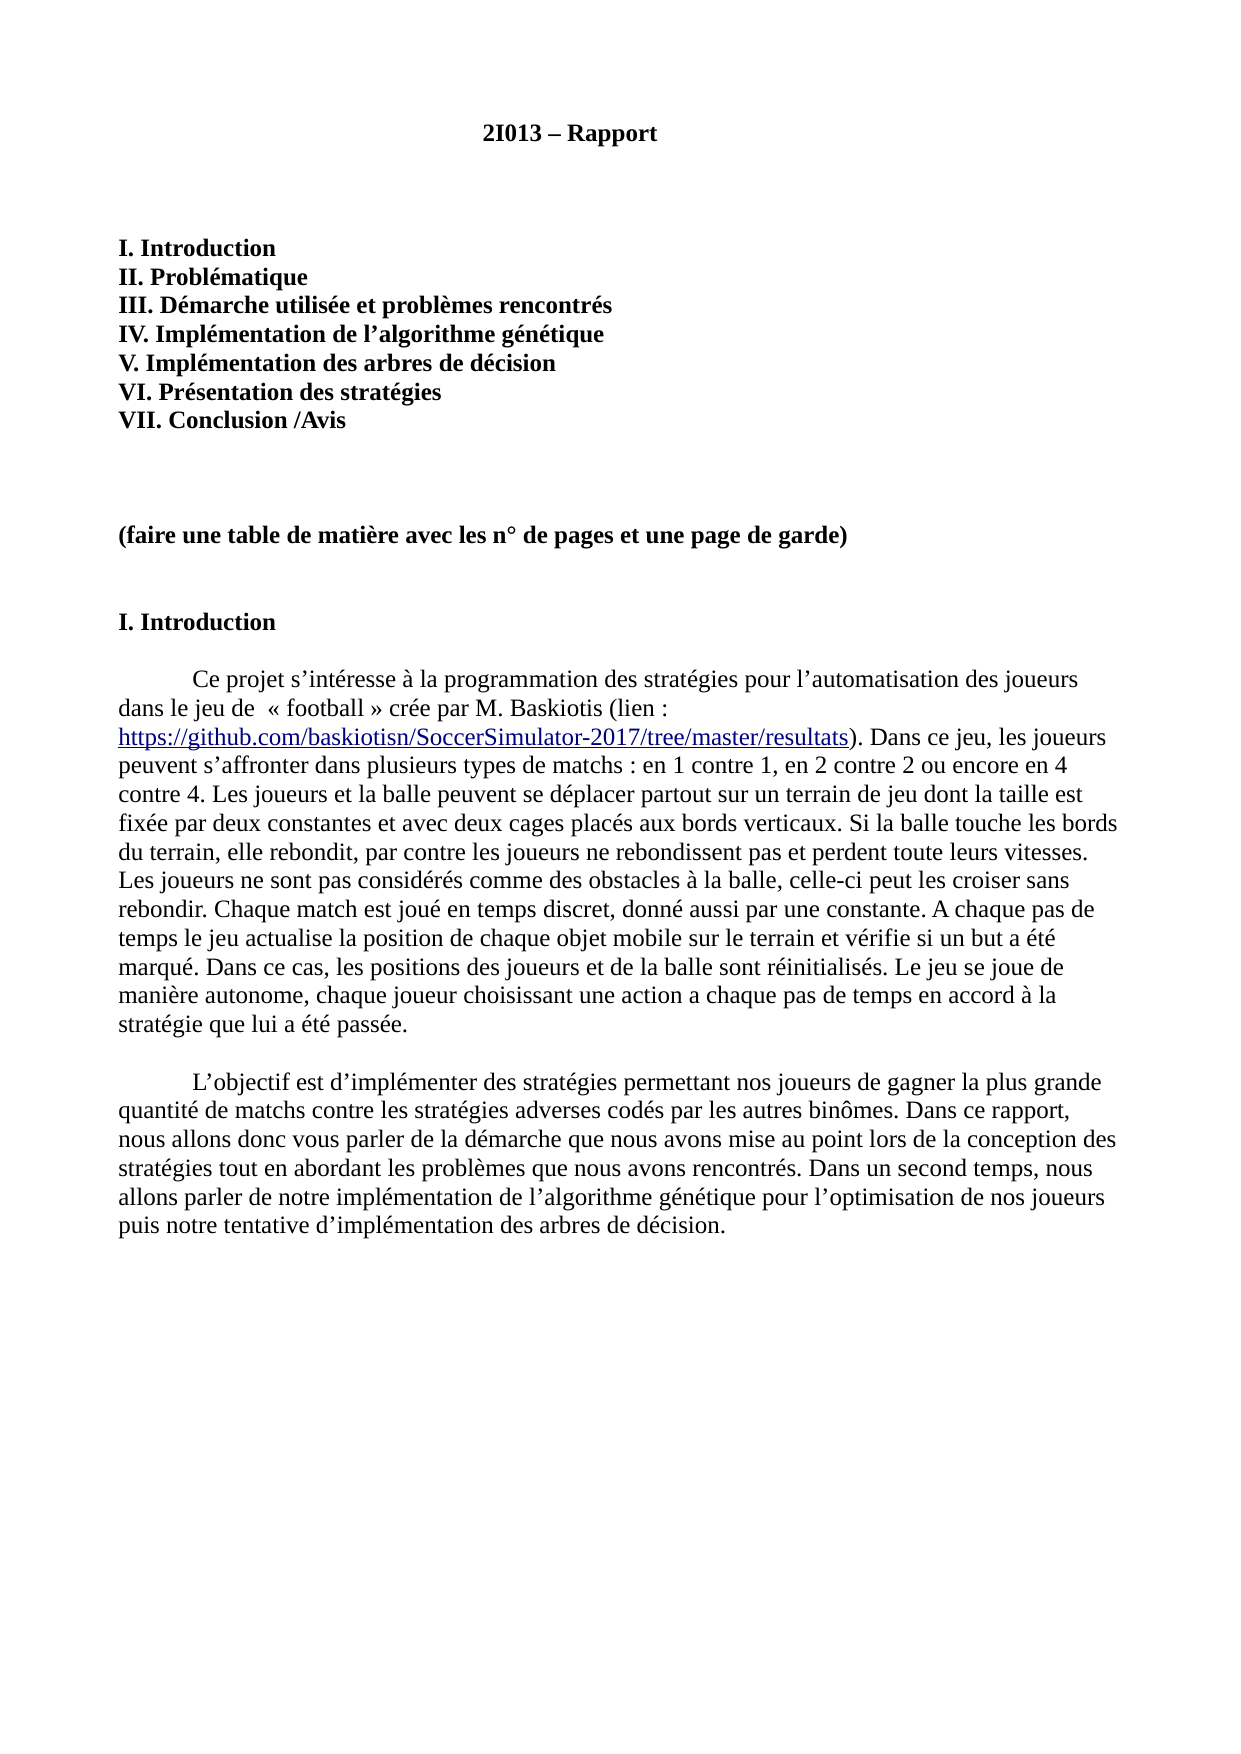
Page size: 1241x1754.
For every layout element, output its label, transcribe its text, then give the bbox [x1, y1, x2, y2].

text I. Introduction [118, 607, 1122, 636]
text Ce projet s’intéresse à la programmation des stratégies pour l’automatisation des joueurs dans le jeu de « football » crée par M. Baskiotis (lien : https://github.com/baskiotisn/SoccerSimulator-2017/tree/master/resultats). Dans ce jeu, les joueurs peuvent s’affronter dans plusieurs types de matchs : en 1 contre 1, en 2 contre 2 ou encore en 4 contre 4. Les joueurs et la balle peuvent se déplacer partout sur un terrain de jeu dont la taille est fixée par deux constantes et avec deux cages placés aux bords verticaux. Si la balle touche les bords du terrain, elle rebondit, par contre les joueurs ne rebondissent pas et perdent toute leurs vitesses. Les joueurs ne sont pas considérés comme des obstacles à la balle, celle-ci peut les croiser sans rebondir. Chaque match est joué en temps discret, donné aussi par une constante. A chaque pas de temps le jeu actualise la position de chaque objet mobile sur le terrain et vérifie si un but a été marqué. Dans ce cas, les positions des joueurs et de la balle sont réinitialisés. Le jeu se joue de manière autonome, chaque joueur choisissant une action a chaque pas de temps en accord à la stratégie que lui a été passée. [118, 664, 1122, 1038]
text VI. Présentation des stratégies [118, 377, 1122, 406]
text 2I013 – Rapport [118, 118, 1122, 147]
text V. Implémentation des arbres de décision [118, 348, 1122, 377]
text III. Démarche utilisée et problèmes rencontrés [118, 291, 1122, 319]
text II. Problématique [118, 262, 1122, 291]
text IV. Implémentation de l’algorithme génétique [118, 319, 1122, 348]
text I. Introduction [118, 233, 1122, 262]
text VII. Conclusion /Avis [118, 406, 1122, 434]
text L’objectif est d’implémenter des stratégies permettant nos joueurs de gagner la plus grande quantité de matchs contre les stratégies adverses codés par les autres binômes. Dans ce rapport, nous allons donc vous parler de la démarche que nous avons mise au point lors de la conception des stratégies tout en abordant les problèmes que nous avons rencontrés. Dans un second temps, nous allons parler de notre implémentation de l’algorithme génétique pour l’optimisation de nos joueurs puis notre tentative d’implémentation des arbres de décision. [118, 1067, 1122, 1239]
text (faire une table de matière avec les n° de pages et une page de garde) [118, 521, 1122, 549]
